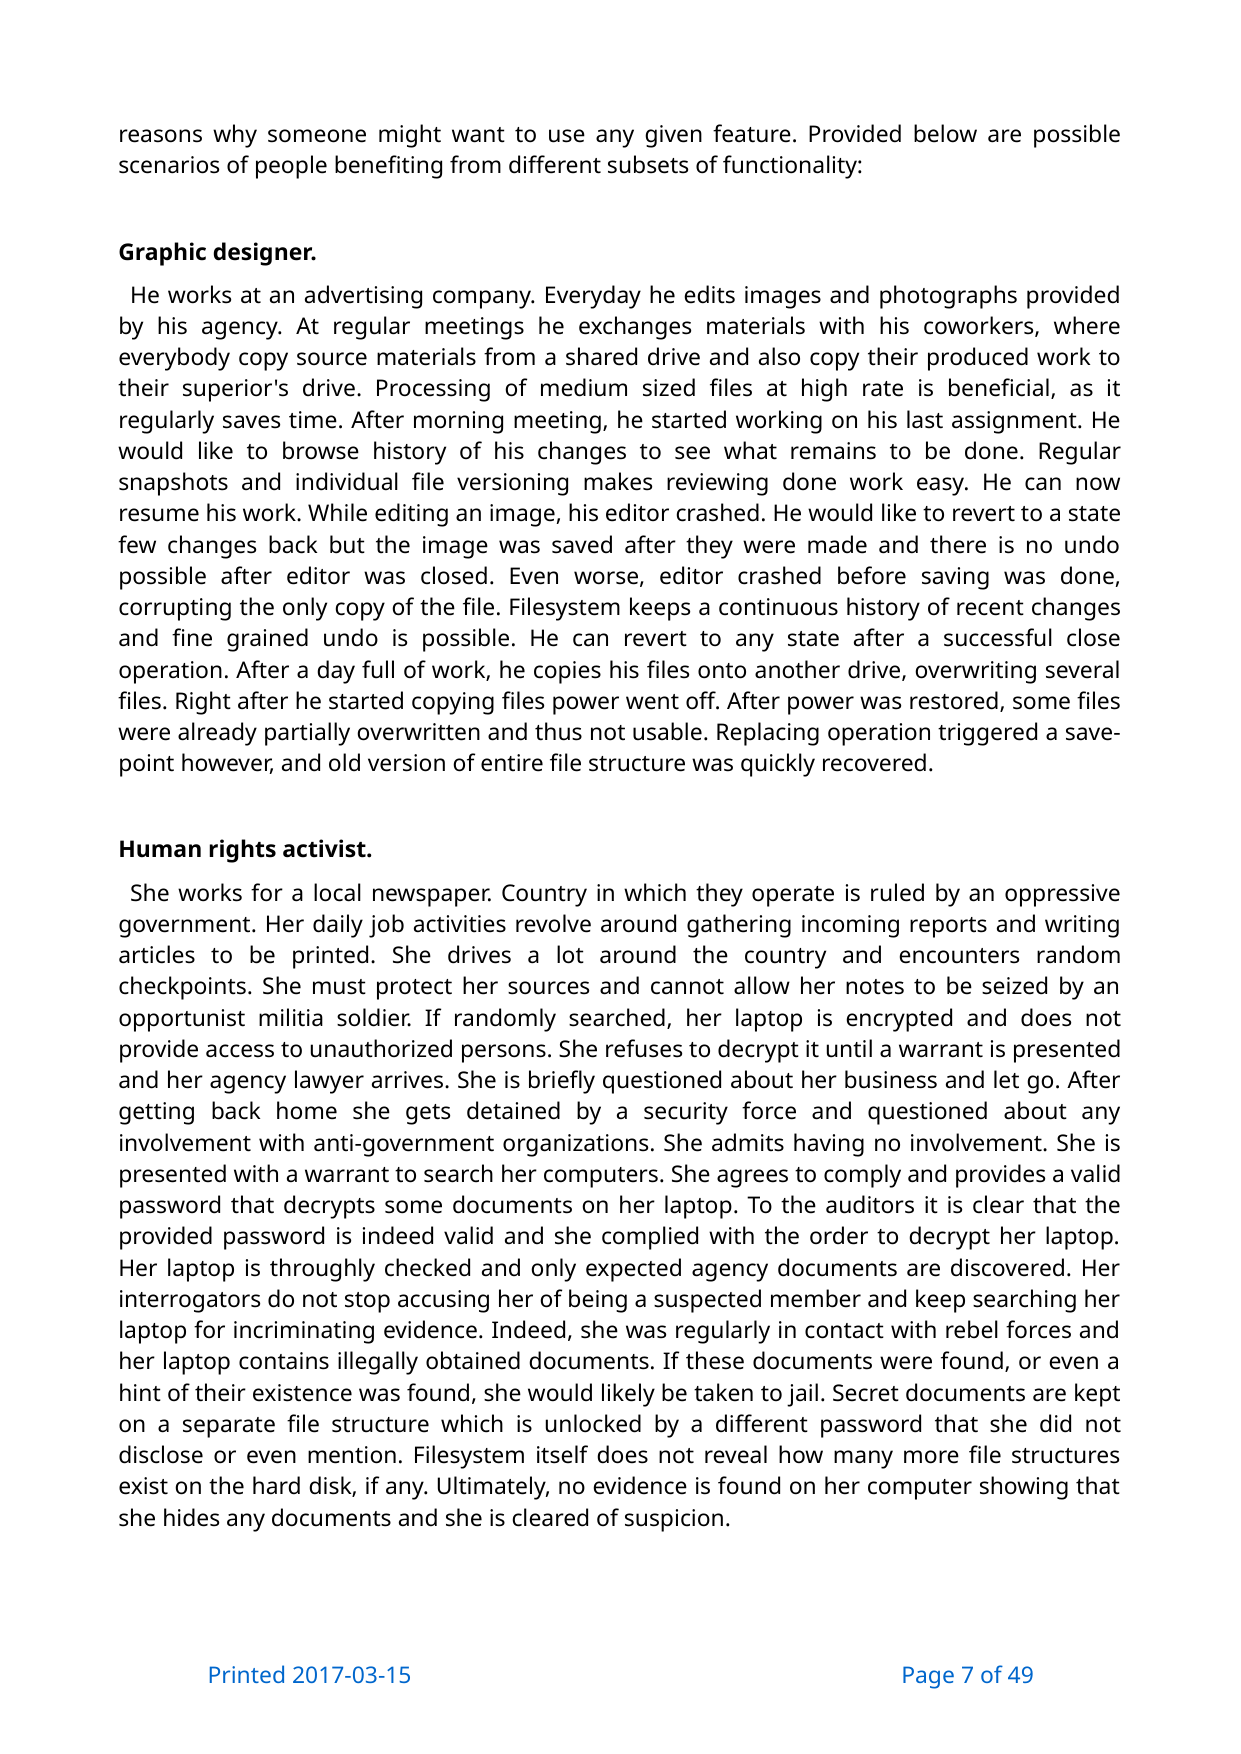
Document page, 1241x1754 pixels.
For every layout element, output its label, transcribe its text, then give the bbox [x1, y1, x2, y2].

text She works for a local newspaper. Country in which they operate is ruled by an oppressive government. Her daily job activities revolve around gathering incoming reports and writing articles to be printed. She drives a lot around the country and encounters random checkpoints. She must protect her sources and cannot allow her notes to be seized by an opportunist militia soldier. If randomly searched, her laptop is encrypted and does not provide access to unauthorized persons. She refuses to decrypt it until a warrant is presented and her agency lawyer arrives. She is briefly questioned about her business and let go. After getting back home she gets detained by a security force and questioned about any involvement with anti-government organizations. She admits having no involvement. She is presented with a warrant to search her computers. She agrees to comply and provides a valid password that decrypts some documents on her laptop. To the auditors it is clear that the provided password is indeed valid and she complied with the order to decrypt her laptop. Her laptop is throughly checked and only expected agency documents are discovered. Her interrogators do not stop accusing her of being a suspected member and keep searching her laptop for incriminating evidence. Indeed, she was regularly in contact with rebel forces and her laptop contains illegally obtained documents. If these documents were found, or even a hint of their existence was found, she would likely be taken to jail. Secret documents are kept on a separate file structure which is unlocked by a different password that she did not disclose or even mention. Filesystem itself does not reveal how many more file structures exist on the hard disk, if any. Ultimately, no evidence is found on her computer showing that she hides any documents and she is cleared of suspicion. [118, 876, 1122, 1533]
text He works at an advertising company. Everyday he edits images and photographs provided by his agency. At regular meetings he exchanges materials with his coworkers, where everybody copy source materials from a shared drive and also copy their produced work to their superior's drive. Processing of medium sized files at high rate is beneficial, as it regularly saves time. After morning meeting, he started working on his last assignment. He would like to browse history of his changes to see what remains to be done. Regular snapshots and individual file versioning makes reviewing done work easy. He can now resume his work. While editing an image, his editor crashed. He would like to revert to a state few changes back but the image was saved after they were made and there is no undo possible after editor was closed. Even worse, editor crashed before saving was done, corrupting the only copy of the file. Filesystem keeps a continuous history of recent changes and fine grained undo is possible. He can revert to any state after a successful close operation. After a day full of work, he copies his files onto another drive, overwriting several files. Right after he started copying files power went off. After power was restored, some files were already partially overwritten and thus not usable. Replacing operation triggered a save-point however, and old version of entire file structure was quickly recovered. [118, 278, 1122, 778]
subtitle Human rights activist. [118, 833, 1122, 865]
subtitle Graphic designer. [118, 236, 1122, 267]
text reasons why someone might want to use any given feature. Provided below are possible scenarios of people benefiting from different subsets of functionality: [118, 118, 1122, 181]
